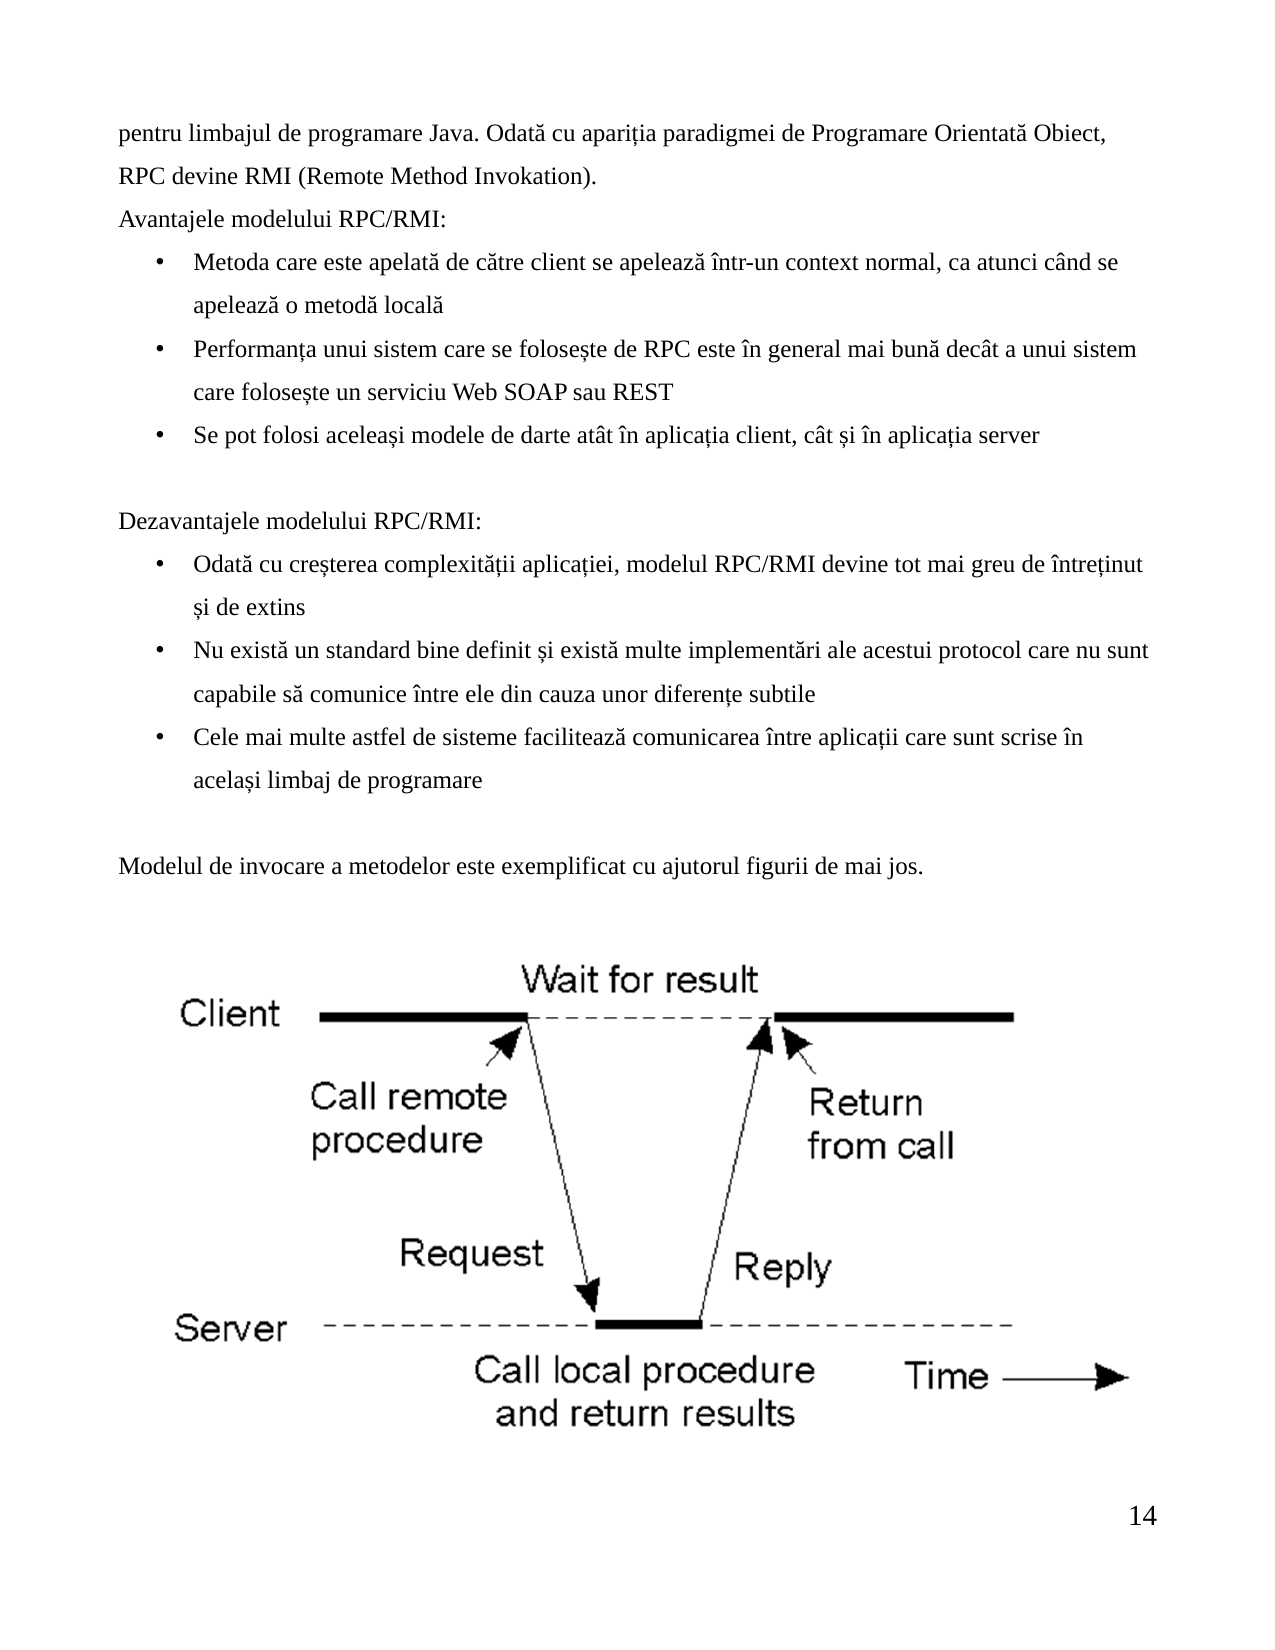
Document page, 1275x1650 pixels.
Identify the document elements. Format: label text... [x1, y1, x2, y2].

list Nu există un standard bine definit și există multe implementări ale acestui protocol care nu sunt capabile să comunice între ele din cauza unor diferențe subtile [156, 636, 1157, 707]
text Modelul de invocare a metodelor este exemplificat cu ajutorul figurii de mai jos. [118, 851, 1157, 880]
text Avantajele modelului RPC/RMI: [118, 204, 1157, 233]
list Cele mai multe astfel de sisteme facilitează comunicarea între aplicații care sunt scrise în același limbaj de programare [156, 722, 1157, 794]
list Odată cu creșterea complexității aplicației, modelul RPC/RMI devine tot mai greu de întreținut și de extins [156, 549, 1157, 621]
list Se pot folosi aceleași modele de darte atât în aplicația client, cât și în aplicația server [156, 420, 1157, 449]
text Dezavantajele modelului RPC/RMI: [118, 506, 1157, 535]
picture [118, 894, 1157, 1436]
list Performanța unui sistem care se folosește de RPC este în general mai bună decât a unui sistem care folosește un serviciu Web SOAP sau REST [156, 334, 1157, 406]
list Metoda care este apelată de către client se apelează într-un context normal, ca atunci când se apelează o metodă locală [156, 247, 1157, 319]
text pentru limbajul de programare Java. Odată cu apariția paradigmei de Programare Orientată Obiect, RPC devine RMI (Remote Method Invokation). [118, 118, 1157, 190]
